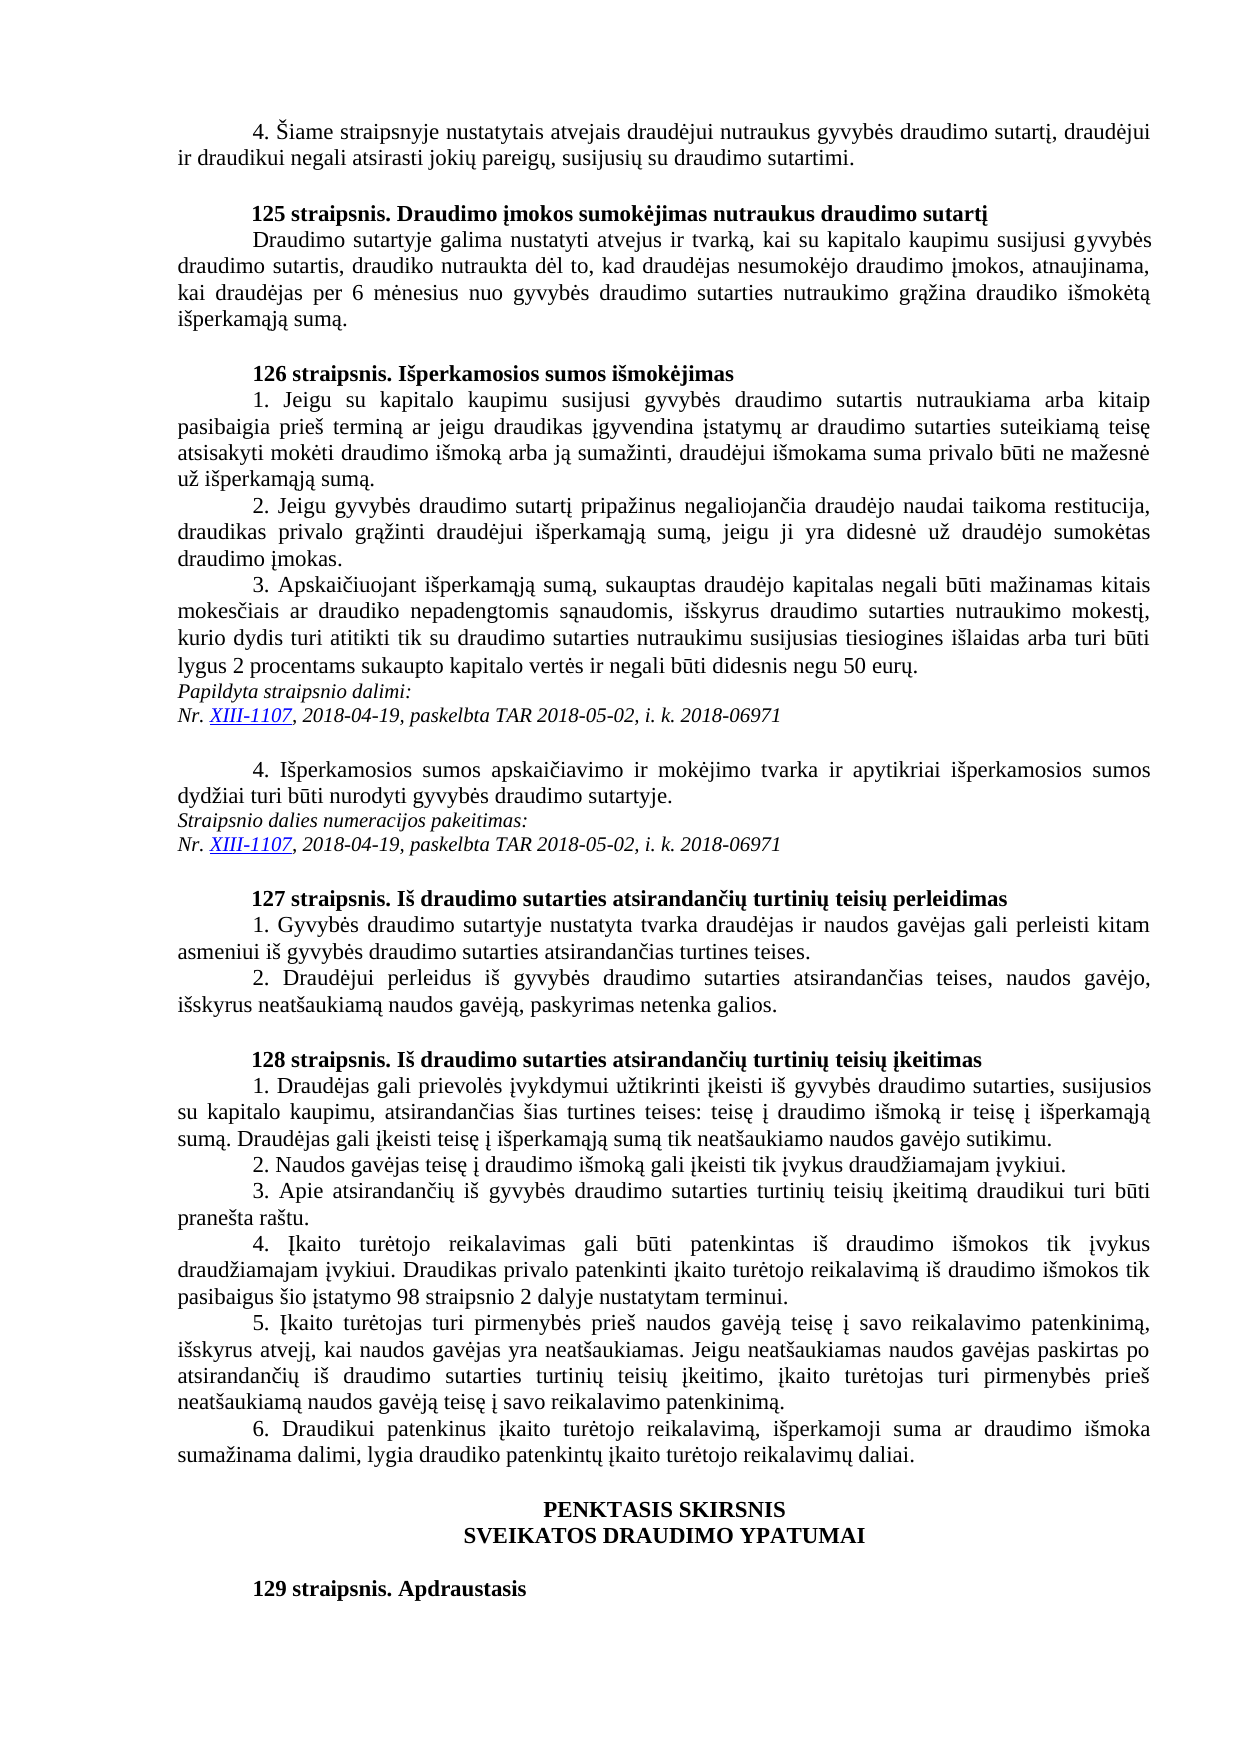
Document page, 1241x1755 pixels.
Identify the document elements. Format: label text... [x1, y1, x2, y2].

text 4. Įkaito turėtojo reikalavimas gali būti patenkintas iš draudimo išmokos tik įvykus draudžiamajam įvykiui. Draudikas privalo patenkinti įkaito turėtojo reikalavimą iš draudimo išmokos tik pasibaigus šio įstatymo 98 straipsnio 2 dalyje nustatytam terminui. [177, 1230, 1152, 1309]
text Draudimo sutartyje galima nustatyti atvejus ir tvarką, kai su kapitalo kaupimu susijusi gyvybės draudimo sutartis, draudiko nutraukta dėl to, kad draudėjas nesumokėjo draudimo įmokos, atnaujinama, kai draudėjas per 6 mėnesius nuo gyvybės draudimo sutarties nutraukimo grąžina draudiko išmokėtą išperkamąją sumą. [177, 226, 1152, 331]
text 129 straipsnis. Apdraustasis [177, 1575, 1152, 1602]
text 4. Šiame straipsnyje nustatytais atvejais draudėjui nutraukus gyvybės draudimo sutartį, draudėjui ir draudikui negali atsirasti jokių pareigų, susijusių su draudimo sutartimi. [177, 118, 1152, 171]
text 128 straipsnis. Iš draudimo sutarties atsirandančių turtinių teisių įkeitimas [251, 1046, 1152, 1072]
text 126 straipsnis. Išperkamosios sumos išmokėjimas [177, 360, 1152, 386]
text 1. Draudėjas gali prievolės įvykdymui užtikrinti įkeisti iš gyvybės draudimo sutarties, susijusios su kapitalo kaupimu, atsirandančias šias turtines teises: teisę į draudimo išmoką ir teisę į išperkamąją sumą. Draudėjas gali įkeisti teisę į išperkamąją sumą tik neatšaukiamo naudos gavėjo sutikimu. [177, 1072, 1152, 1151]
text 1. Gyvybės draudimo sutartyje nustatyta tvarka draudėjas ir naudos gavėjas gali perleisti kitam asmeniui iš gyvybės draudimo sutarties atsirandančias turtines teises. [177, 912, 1152, 964]
text PENKTASIS SKIRSNIS [177, 1496, 1152, 1522]
text Papildyta straipsnio dalimi: [177, 679, 1152, 703]
text 1. Jeigu su kapitalo kaupimu susijusi gyvybės draudimo sutartis nutraukiama arba kitaip pasibaigia prieš terminą ar jeigu draudikas įgyvendina įstatymų ar draudimo sutarties suteikiamą teisę atsisakyti mokėti draudimo išmoką arba ją sumažinti, draudėjui išmokama suma privalo būti ne mažesnė už išperkamąją sumą. [177, 386, 1152, 492]
text Nr. XIII-1107, 2018-04-19, paskelbta TAR 2018-05-02, i. k. 2018-06971 [177, 703, 1152, 727]
text 3. Apskaičiuojant išperkamąją sumą, sukauptas draudėjo kapitalas negali būti mažinamas kitais mokesčiais ar draudiko nepadengtomis sąnaudomis, išskyrus draudimo sutarties nutraukimo mokestį, kurio dydis turi atitikti tik su draudimo sutarties nutraukimu susijusias tiesiogines išlaidas arba turi būti lygus 2 procentams sukaupto kapitalo vertės ir negali būti didesnis negu 50 eurų. [177, 571, 1152, 679]
text Nr. XIII-1107, 2018-04-19, paskelbta TAR 2018-05-02, i. k. 2018-06971 [177, 832, 1152, 856]
subtitle 127 straipsnis. Iš draudimo sutarties atsirandančių turtinių teisių perleidimas [251, 885, 1152, 912]
text 5. Įkaito turėtojas turi pirmenybės prieš naudos gavėją teisę į savo reikalavimo patenkinimą, išskyrus atvejį, kai naudos gavėjas yra neatšaukiamas. Jeigu neatšaukiamas naudos gavėjas paskirtas po atsirandančių iš draudimo sutarties turtinių teisių įkeitimo, įkaito turėtojas turi pirmenybės prieš neatšaukiamą naudos gavėją teisę į savo reikalavimo patenkinimą. [177, 1309, 1152, 1415]
text 2. Naudos gavėjas teisę į draudimo išmoką gali įkeisti tik įvykus draudžiamajam įvykiui. [177, 1151, 1152, 1177]
text 3. Apie atsirandančių iš gyvybės draudimo sutarties turtinių teisių įkeitimą draudikui turi būti pranešta raštu. [177, 1177, 1152, 1230]
text 4. Išperkamosios sumos apskaičiavimo ir mokėjimo tvarka ir apytikriai išperkamosios sumos dydžiai turi būti nurodyti gyvybės draudimo sutartyje. [177, 756, 1152, 808]
text 2. Draudėjui perleidus iš gyvybės draudimo sutarties atsirandančias teises, naudos gavėjo, išskyrus neatšaukiamą naudos gavėją, paskyrimas netenka galios. [177, 964, 1152, 1017]
text 2. Jeigu gyvybės draudimo sutartį pripažinus negaliojančia draudėjo naudai taikoma restitucija, draudikas privalo grąžinti draudėjui išperkamąją sumą, jeigu ji yra didesnė už draudėjo sumokėtas draudimo įmokas. [177, 492, 1152, 571]
text SVEIKATOS DRAUDIMO YPATUMAI [177, 1522, 1152, 1549]
text 125 straipsnis. Draudimo įmokos sumokėjimas nutraukus draudimo sutartį [251, 199, 1152, 226]
text Straipsnio dalies numeracijos pakeitimas: [177, 808, 1152, 832]
text 6. Draudikui patenkinus įkaito turėtojo reikalavimą, išperkamoji suma ar draudimo išmoka sumažinama dalimi, lygia draudiko patenkintų įkaito turėtojo reikalavimų daliai. [177, 1415, 1152, 1467]
